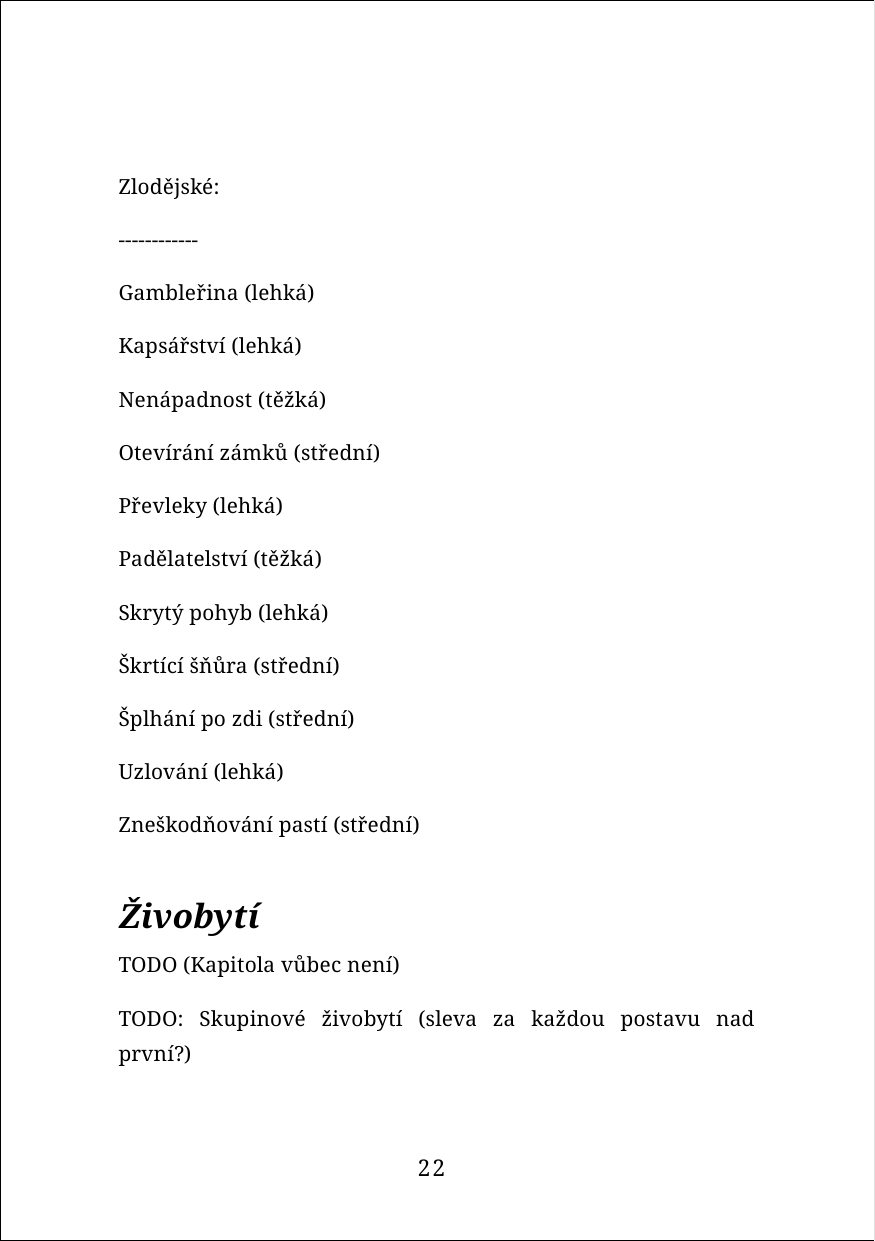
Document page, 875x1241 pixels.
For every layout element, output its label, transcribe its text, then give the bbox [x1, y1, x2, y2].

text Gambleřina (lehká) [118, 278, 756, 307]
text Zneškodňování pastí (střední) [118, 811, 756, 839]
text ------------ [118, 225, 756, 253]
subtitle Živobytí [118, 893, 756, 939]
text Zlodějské: [118, 172, 756, 200]
text Škrtící šňůra (střední) [118, 651, 756, 679]
text Převleky (lehká) [118, 491, 756, 519]
text Otevírání zámků (střední) [118, 438, 756, 466]
text Skrytý pohyb (lehká) [118, 598, 756, 626]
text Nenápadnost (těžká) [118, 385, 756, 413]
text Kapsářství (lehká) [118, 331, 756, 360]
text Uzlování (lehká) [118, 757, 756, 786]
text TODO: Skupinové živobytí (sleva za každou postavu nad první?) [118, 1004, 756, 1068]
text Šplhání po zdi (střední) [118, 704, 756, 732]
text TODO (Kapitola vůbec není) [118, 951, 756, 979]
text Padělatelství (těžká) [118, 544, 756, 573]
